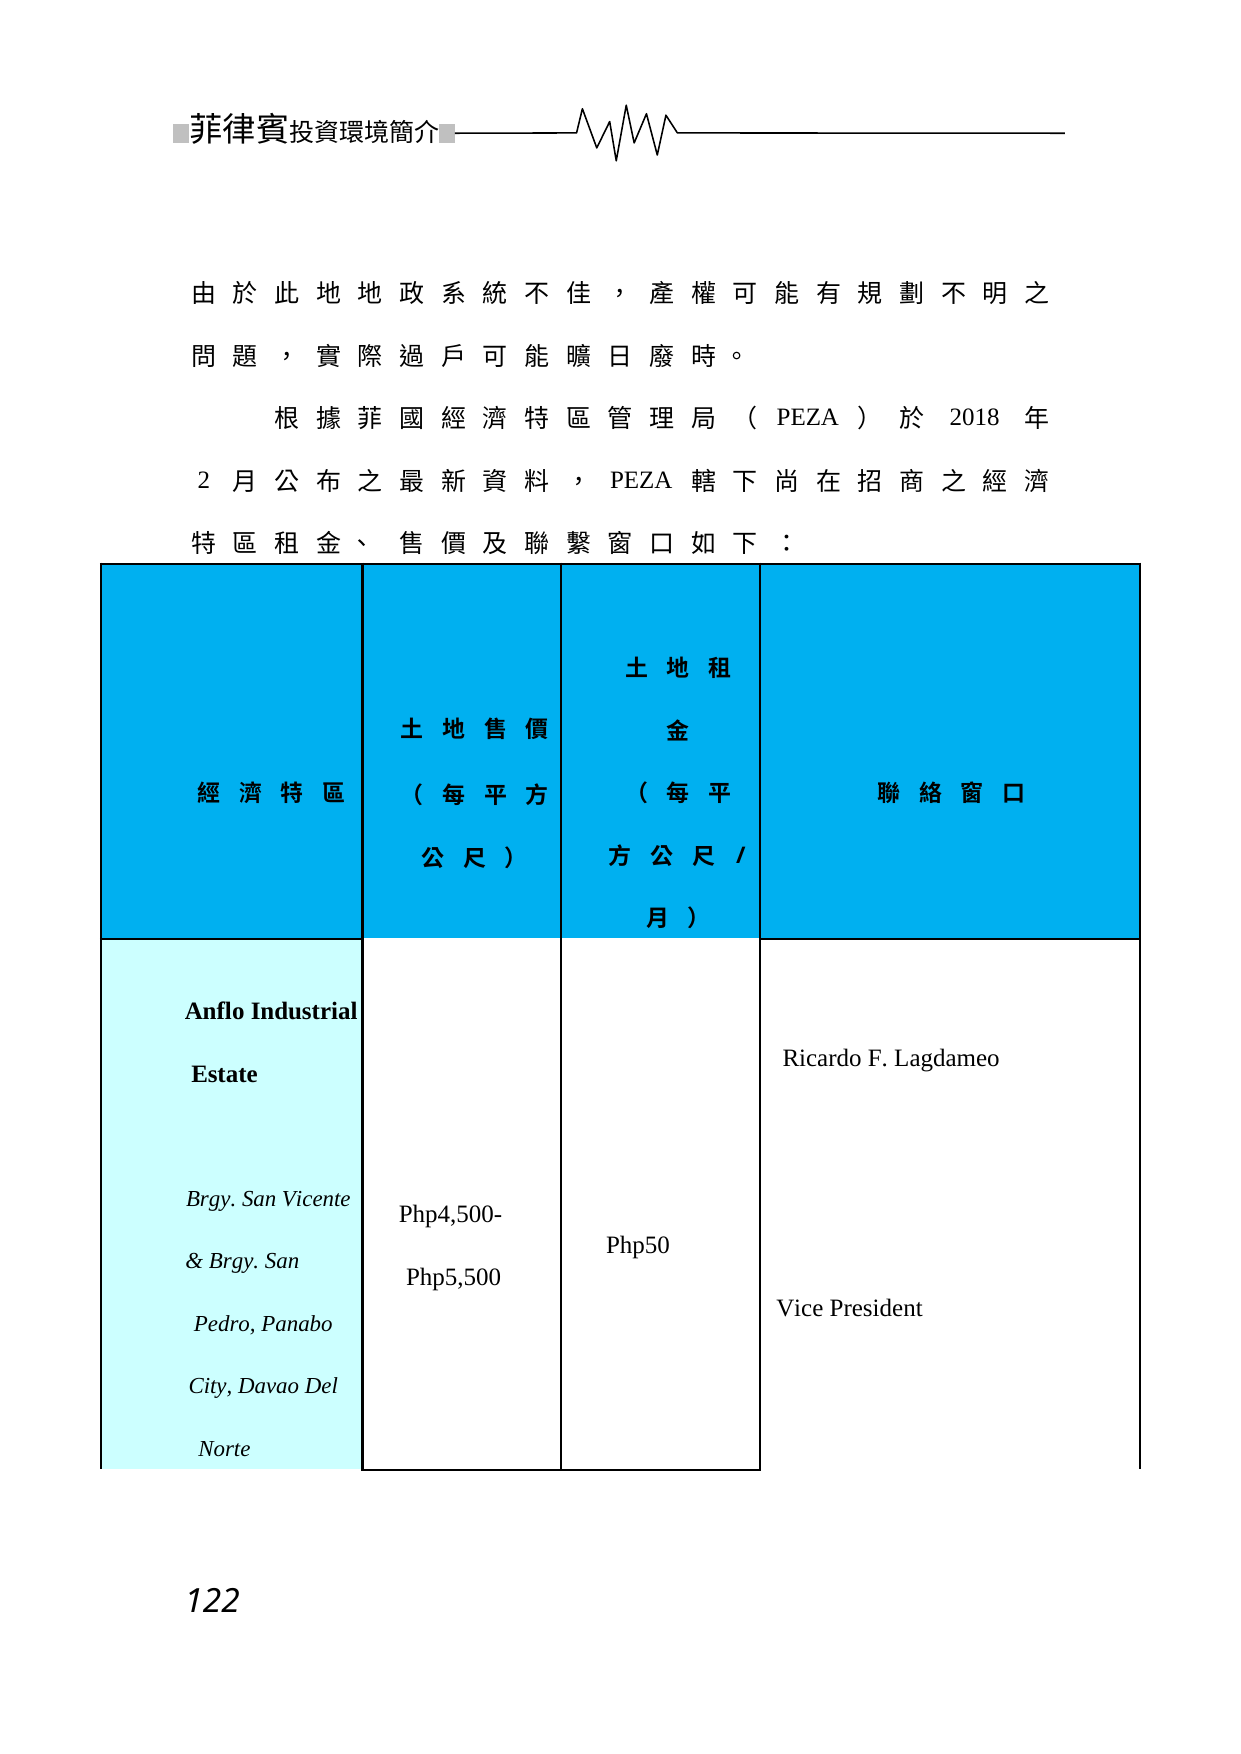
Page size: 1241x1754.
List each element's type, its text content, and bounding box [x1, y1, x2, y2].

table_cell Brgy. San Vicente & Brgy. San Pedro, Panabo City, Davao Del Norte [102, 1094, 361, 1469]
table_header 土地租金 （每平方公尺/月） [562, 565, 759, 938]
table_cell Php4,500- Php5,500 [364, 938, 560, 1469]
text 根據菲國經濟特區管理局（PEZA）於2018年2月公布之最新資料，PEZA轄下尚在招商之經濟特區租金、售價及聯繫窗口如下： [183, 375, 1058, 563]
table_cell Php50 [562, 938, 759, 1469]
table_header 土地售價 （每平方公尺） [364, 565, 560, 938]
table_header 經濟特區 [102, 565, 361, 938]
table_header 聯絡窗口 [761, 565, 1139, 938]
table_cell Anflo Industrial Estate [102, 940, 361, 1094]
table_cell Ricardo F. Lagdameo [761, 940, 1139, 1094]
table_cell Vice President [761, 1094, 1139, 1469]
text 由於此地地政系統不佳，產權可能有規劃不明之問題，實際過戶可能曠日廢時。 [183, 250, 1058, 375]
